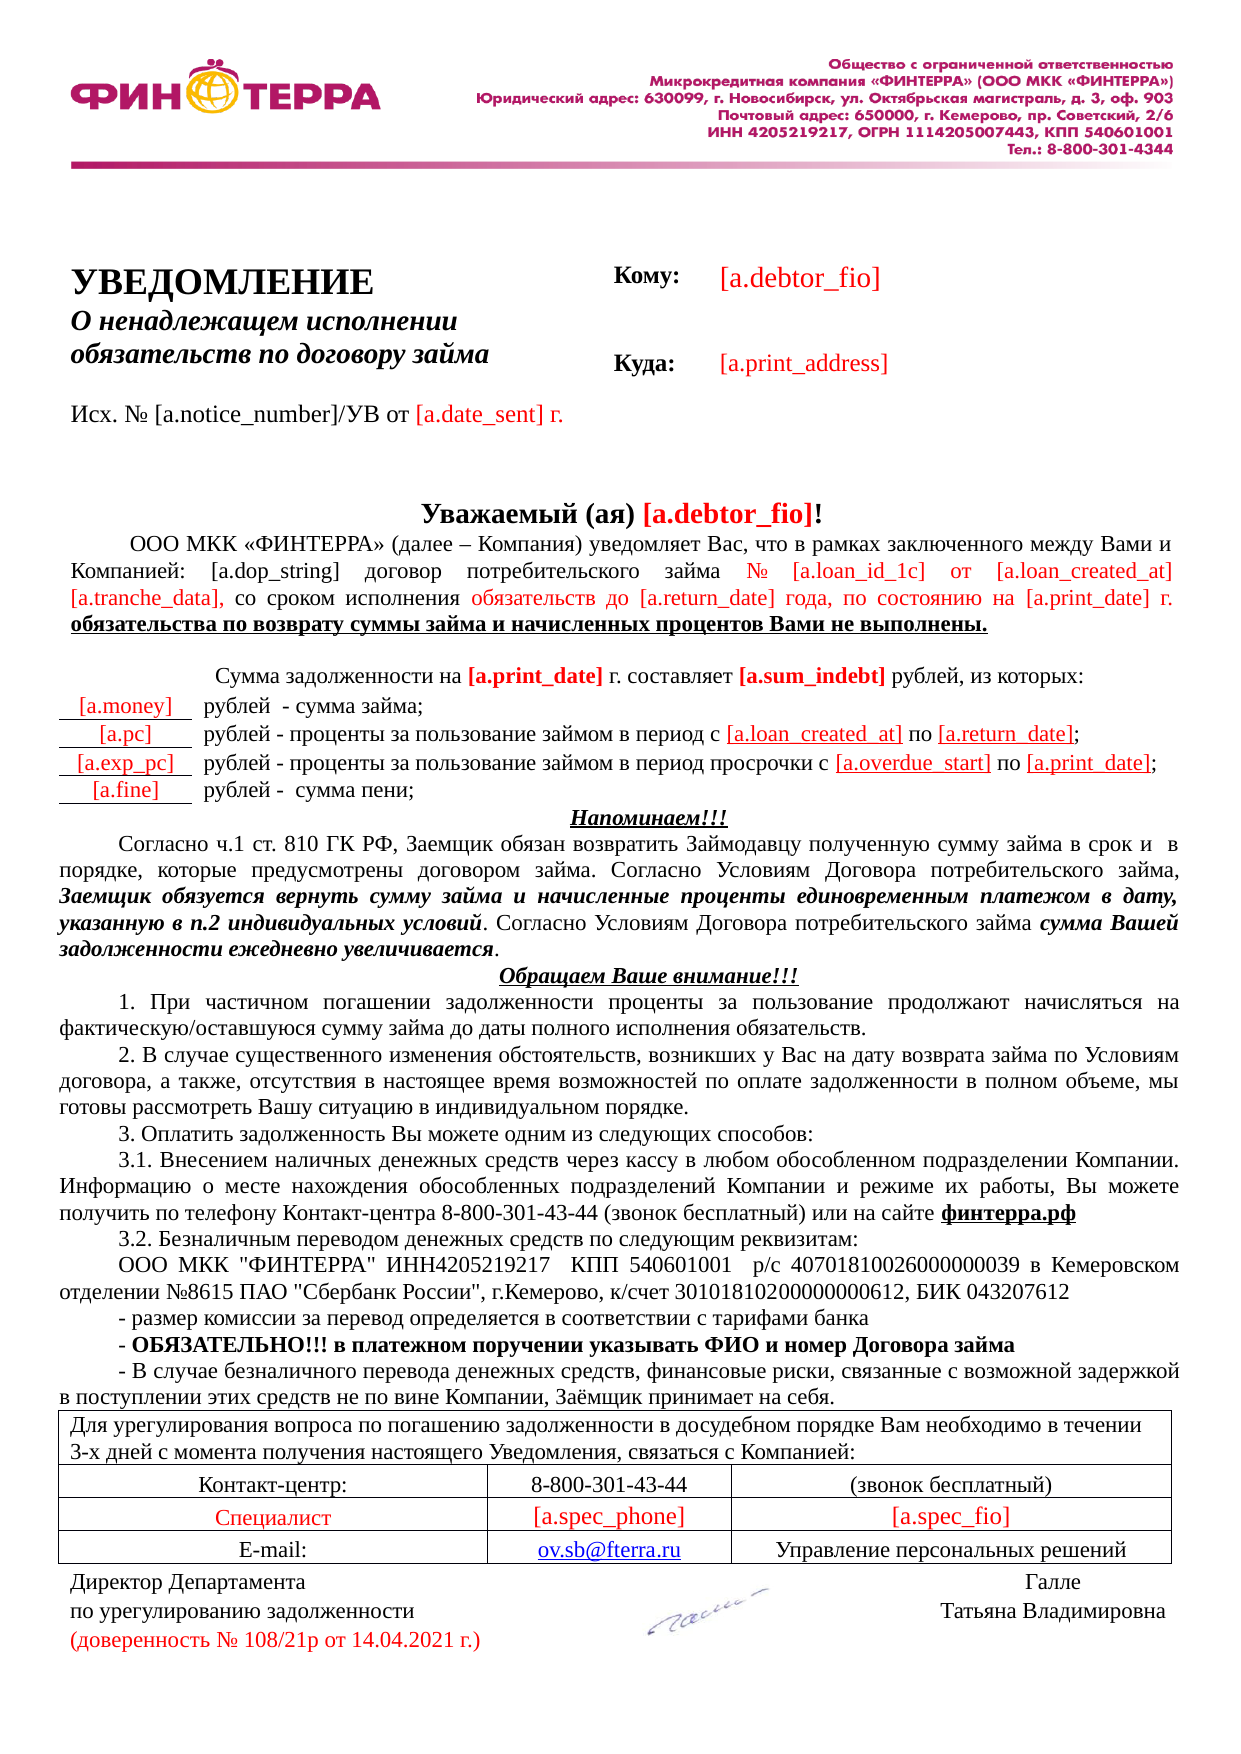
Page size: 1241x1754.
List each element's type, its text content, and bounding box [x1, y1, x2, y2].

text 3.2. Безналичным переводом денежных средств по следующим реквизитам: [59, 1225, 1181, 1252]
table_cell [a.spec_fio] [732, 1498, 1171, 1530]
table_cell Контакт-центр: [59, 1465, 487, 1497]
table_cell Галле [915, 1563, 1191, 1594]
text Сумма задолженности на [a.print_date] г. составляет [a.sum_indebt] рублей, из которых: [59, 662, 1181, 688]
table_cell Куда: [603, 348, 708, 496]
picture [70, 59, 1173, 169]
table_cell Уважаемый (ая) [a.debtor_fio]! ООО МКК «ФИНТЕРРА» (далее – Компания) уведомляет Вас, что в рамках заключенного между Вами и Компанией: [a.dop_string] договор потребительского займа № [a.loan_id_1c] от [a.loan_created_at][a.tranche_data], со сроком исполнения обязательств до [a.return_date] года, по состоянию на [a.print_date] г. обязательства по возврату суммы займа и начисленных процентов Вами не выполнены. [59, 496, 1184, 662]
table_header [a.money] [59, 688, 192, 718]
table_cell [a.print_address] [708, 348, 1069, 496]
table_cell (звонок бесплатный) [732, 1465, 1171, 1497]
table_cell [1172, 1497, 1191, 1530]
table_header [59, 59, 1184, 260]
text - размер комиссии за перевод определяется в соответствии с тарифами банка [59, 1304, 1181, 1331]
text 3. Оплатить задолженность Вы можете одним из следующих способов: [59, 1120, 1181, 1146]
table_header Для урегулирования вопроса по погашению задолженности в досудебном порядке Вам необходимо в течении 3-х дней с момента получения настоящего Уведомления, связаться с Компанией: [59, 1411, 1171, 1464]
table_cell [1069, 260, 1184, 496]
table_cell [1015, 1623, 1116, 1652]
table_cell [516, 1645, 915, 1652]
table_cell [516, 1564, 915, 1644]
table_cell рублей - проценты за пользование займом в период с [a.loan_created_at] по [a.return_date]; [192, 719, 1196, 747]
table_cell [a.debtor_fio] [708, 260, 1069, 348]
table_cell Управление персональных решений [732, 1531, 1171, 1563]
table_header рублей - сумма займа; [192, 688, 1196, 718]
table_cell УВЕДОМЛЕНИЕ О ненадлежащем исполнении обязательств по договору займа Исх. № [a.notice_number]/УВ от [a.date_sent] г. [59, 260, 602, 496]
text 3.1. Внесением наличных денежных средств через кассу в любом обособленном подразделении Компании. Информацию о месте нахождения обособленных подразделений Компании и режиме их работы, Вы можете получить по телефону Контакт-центра 8-800-301-43-44 (звонок бесплатный) или на сайте финтерра.рф [59, 1146, 1181, 1225]
table_cell рублей - сумма пени; [192, 775, 1196, 802]
table_cell 8-800-301-43-44 [488, 1465, 731, 1497]
table_cell [915, 1623, 1015, 1652]
text ООО МКК "ФИНТЕРРА" ИНН4205219217 КПП 540601001 р/с 40701810026000000039 в Кемеровском отделении №8615 ПАО "Сбербанк России", г.Кемерово, к/счет 30101810200000000612, БИК 043207612 [59, 1252, 1181, 1304]
text 1. При частичном погашении задолженности проценты за пользование продолжают начисляться на фактическую/оставшуюся сумму займа до даты полного исполнения обязательств. [59, 988, 1181, 1041]
table_cell [1172, 1464, 1191, 1497]
text Напоминаем!!! [59, 803, 1181, 830]
table_cell Кому: [603, 260, 708, 348]
table_cell [a.fine] [59, 776, 192, 802]
table_header [1172, 1410, 1191, 1464]
table_cell [1116, 1623, 1166, 1652]
table_cell E-mail: [59, 1531, 487, 1563]
table_cell Татьяна Владимировна [915, 1594, 1191, 1623]
table_cell [a.exp_pc] [59, 748, 192, 775]
picture [638, 1577, 780, 1645]
table_cell ov.sb@fterra.ru [488, 1531, 731, 1563]
table_cell (доверенность № 108/21р от 14.04.2021 г.) [59, 1623, 516, 1652]
table_cell по урегулированию задолженности [59, 1594, 516, 1623]
table_cell Специалист [59, 1498, 487, 1530]
table_cell [a.spec_phone] [488, 1498, 731, 1530]
table_cell рублей - проценты за пользование займом в период просрочки с [a.overdue_start] по [a.print_date]; [192, 747, 1196, 775]
text - ОБЯЗАТЕЛЬНО!!! в платежном поручении указывать ФИО и номер Договора займа [59, 1331, 1181, 1357]
text - В случае безналичного перевода денежных средств, финансовые риски, связанные с возможной задержкой в поступлении этих средств не по вине Компании, Заёмщик принимает на себя. [59, 1357, 1181, 1410]
table_cell Директор Департамента [59, 1564, 516, 1594]
table_cell [a.pc] [59, 720, 192, 747]
text Обращаем Ваше внимание!!! [59, 962, 1181, 988]
text 2. В случае существенного изменения обстоятельств, возникших у Вас на дату возврата займа по Условиям договора, а также, отсутствия в настоящее время возможностей по оплате задолженности в полном объеме, мы готовы рассмотреть Вашу ситуацию в индивидуальном порядке. [59, 1041, 1181, 1120]
table_cell [1166, 1623, 1191, 1652]
text Согласно ч.1 ст. 810 ГК РФ, Заемщик обязан возвратить Займодавцу полученную сумму займа в срок и в порядке, которые предусмотрены договором займа. Согласно Условиям Договора потребительского займа, Заемщик обязуется вернуть сумму займа и начисленные проценты единовременным платежом в дату, указанную в п.2 индивидуальных условий. Согласно Условиям Договора потребительского займа сумма Вашей задолженности ежедневно увеличивается. [59, 830, 1181, 962]
table_cell [1172, 1530, 1191, 1563]
